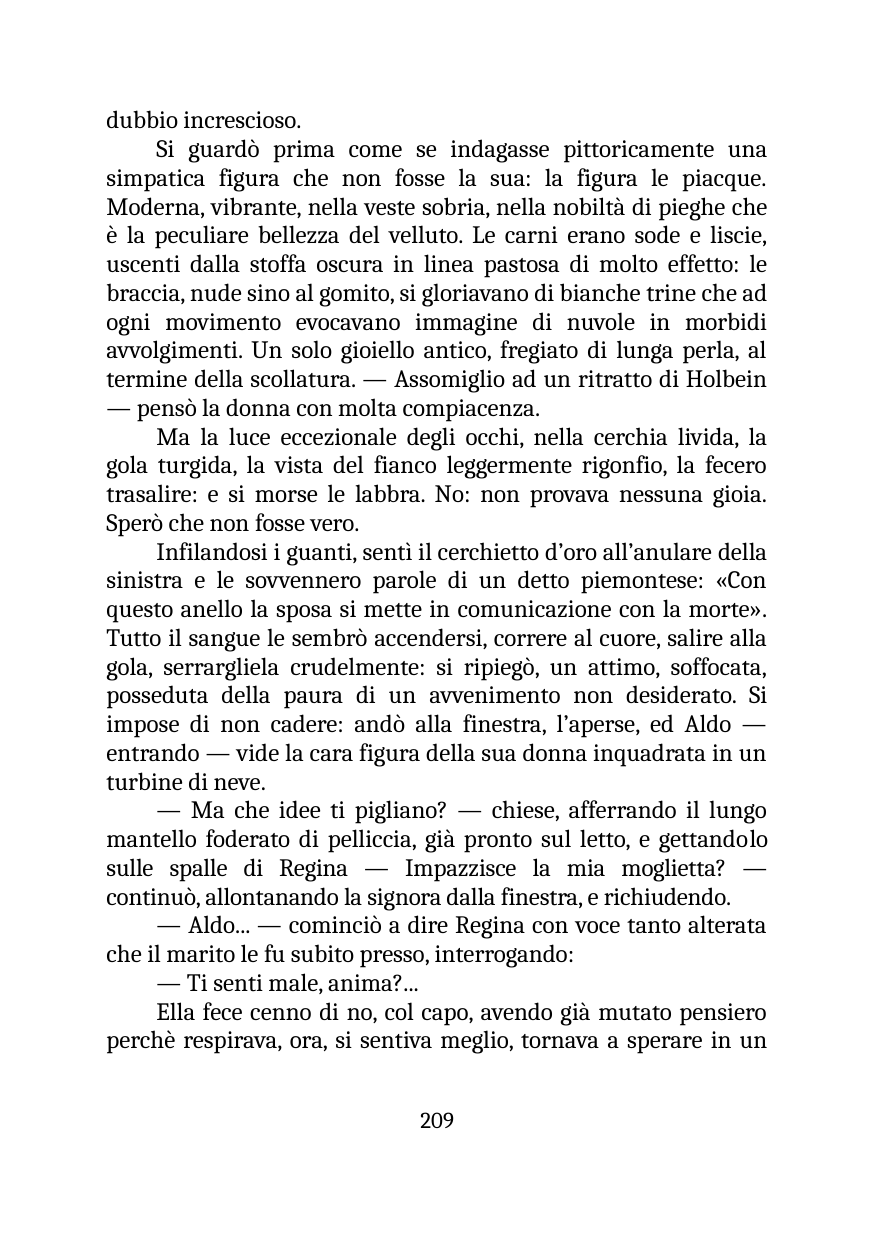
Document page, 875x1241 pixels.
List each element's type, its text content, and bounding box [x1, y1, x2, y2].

text — Aldo... — cominciò a dire Regina con voce tanto alterata che il marito le fu subito presso, interrogando: [106, 911, 768, 969]
text — Ma che idee ti pigliano? — chiese, afferrando il lungo mantello foderato di pelliccia, già pronto sul letto, e gettandolo sulle spalle di Regina — Impazzisce la mia moglietta? — continuò, allontanando la signora dalla finestra, e richiudendo. [106, 796, 768, 911]
text dubbio increscioso. [106, 106, 768, 135]
text Infilandosi i guanti, sentì il cerchietto d’oro all’anulare della sinistra e le sovvennero parole di un detto piemontese: «Con questo anello la sposa si mette in comunicazione con la morte». Tutto il sangue le sembrò accendersi, correre al cuore, salire alla gola, serrargliela crudelmente: si ripiegò, un attimo, soffocata, posseduta della paura di un avvenimento non desiderato. Si impose di non cadere: andò alla finestra, l’aperse, ed Aldo — entrando — vide la cara figura della sua donna inquadrata in un turbine di neve. [106, 537, 768, 796]
text Si guardò prima come se indagasse pittoricamente una simpatica figura che non fosse la sua: la figura le piacque. Moderna, vibrante, nella veste sobria, nella nobiltà di pieghe che è la peculiare bellezza del velluto. Le carni erano sode e liscie, uscenti dalla stoffa oscura in linea pastosa di molto effetto: le braccia, nude sino al gomito, si gloriavano di bianche trine che ad ogni movimento evocavano immagine di nuvole in morbidi avvolgimenti. Un solo gioiello antico, fregiato di lunga perla, al termine della scollatura. — Assomiglio ad un ritratto di Holbein — pensò la donna con molta compiacenza. [106, 135, 768, 422]
text — Ti senti male, anima?... [106, 969, 768, 997]
text Ma la luce eccezionale degli occhi, nella cerchia livida, la gola turgida, la vista del fianco leggermente rigonfio, la fecero trasalire: e si morse le labbra. No: non provava nessuna gioia. Sperò che non fosse vero. [106, 422, 768, 537]
text Ella fece cenno di no, col capo, avendo già mutato pensiero perchè respirava, ora, si sentiva meglio, tornava a sperare in un [106, 997, 768, 1055]
